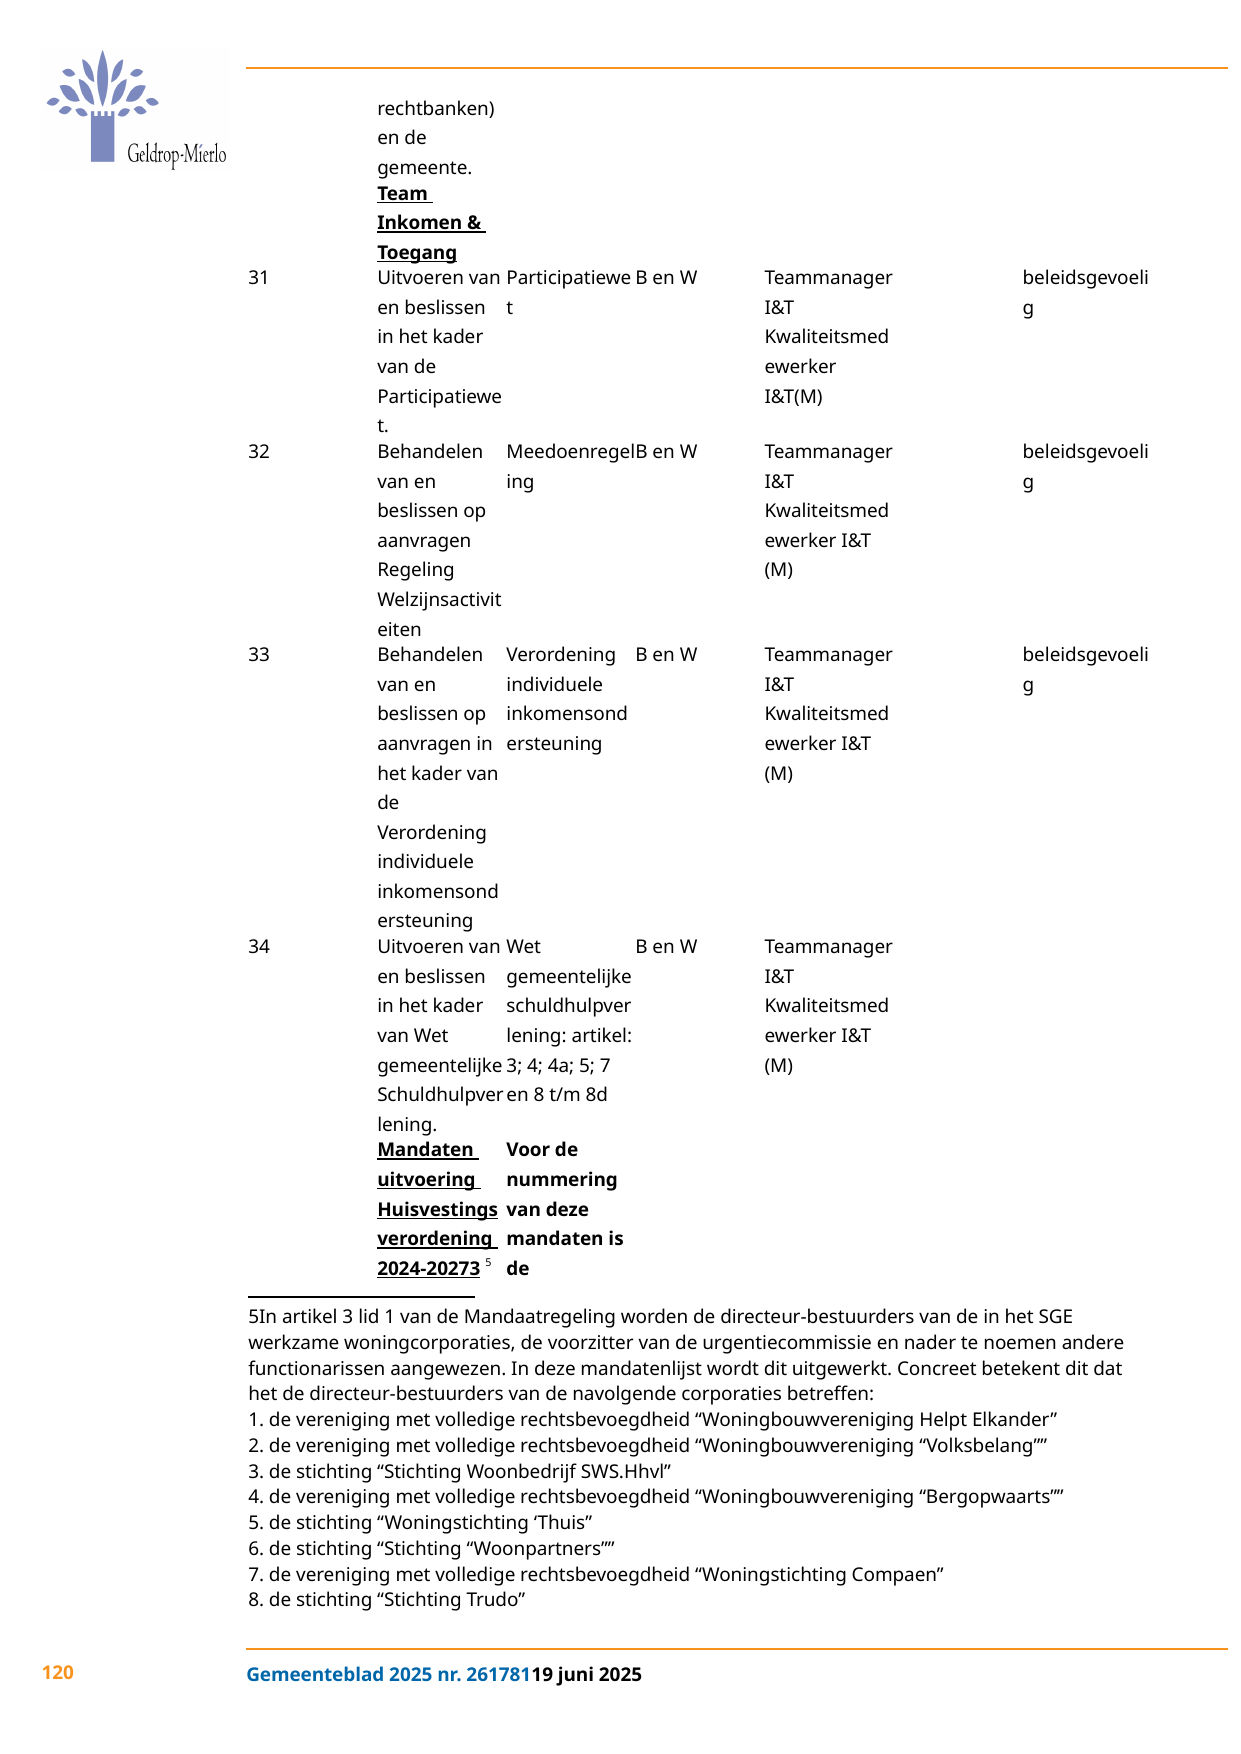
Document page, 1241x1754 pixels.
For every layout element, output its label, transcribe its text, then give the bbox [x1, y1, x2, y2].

table_cell B en W [635, 641, 764, 933]
table_cell [894, 95, 1022, 180]
table_cell Uitvoeren van en beslissen in het kader van de Participatiewet. [377, 265, 506, 438]
table_cell Participatiewet [506, 265, 635, 438]
table_cell Teammanager I&T Kwaliteitsmedewerker I&T (M) [764, 641, 893, 933]
table_cell [894, 180, 1022, 264]
table_cell 31 [248, 265, 377, 438]
table_cell [894, 265, 1022, 438]
table_cell [1023, 95, 1152, 180]
table_cell Verordening individuele inkomensondersteuning [506, 641, 635, 933]
table_cell [248, 1137, 377, 1281]
table_cell [894, 438, 1022, 641]
table_cell [894, 641, 1022, 933]
table_cell Wet gemeentelijke schuldhulpverlening: artikel: 3; 4; 4a; 5; 7 en 8 t/m 8d [506, 934, 635, 1137]
table_cell Team Inkomen & Toegang [377, 180, 506, 264]
table_cell [1023, 1137, 1152, 1281]
table_cell B en W [635, 438, 764, 641]
table_cell [248, 180, 377, 264]
table_cell beleidsgevoelig [1023, 265, 1152, 438]
table_cell [635, 1137, 764, 1281]
table_cell Behandelen van en beslissen op aanvragen in het kader van de Verordening individuele inkomensondersteuning [377, 641, 506, 933]
table_cell Behandelen van en beslissen op aanvragen Regeling Welzijnsactiviteiten [377, 438, 506, 641]
table_cell [1023, 934, 1152, 1137]
table_cell [894, 934, 1022, 1137]
table_cell 32 [248, 438, 377, 641]
table_cell [1023, 180, 1152, 264]
table_cell Teammanager I&T Kwaliteitsmedewerker I&T (M) [764, 934, 893, 1137]
table_cell [635, 180, 764, 264]
table_cell [506, 95, 635, 180]
table_cell Teammanager I&T Kwaliteitsmedewerker I&T (M) [764, 438, 893, 641]
picture [41, 47, 231, 172]
table_cell beleidsgevoelig [1023, 641, 1152, 933]
table_cell [764, 1137, 893, 1281]
table_cell Meedoenregeling [506, 438, 635, 641]
table_cell 34 [248, 934, 377, 1137]
table_cell B en W [635, 934, 764, 1137]
table_cell Voor de nummering van deze mandaten is de [506, 1137, 635, 1281]
table_cell rechtbanken) en de gemeente. [377, 95, 506, 180]
table_cell Teammanager I&T Kwaliteitsmedewerker I&T(M) [764, 265, 893, 438]
table_cell Mandaten uitvoering Huisvestingsverordening 2024-20273 [377, 1137, 506, 1281]
table_cell [506, 180, 635, 264]
table_cell Uitvoeren van en beslissen in het kader van Wet gemeentelijke Schuldhulpverlening. [377, 934, 506, 1137]
table_cell [764, 95, 893, 180]
table_cell [764, 180, 893, 264]
table_cell [635, 95, 764, 180]
table_cell [894, 1137, 1022, 1281]
table_cell B en W [635, 265, 764, 438]
table_cell [248, 95, 377, 180]
table_cell beleidsgevoelig [1023, 438, 1152, 641]
table_cell 33 [248, 641, 377, 933]
